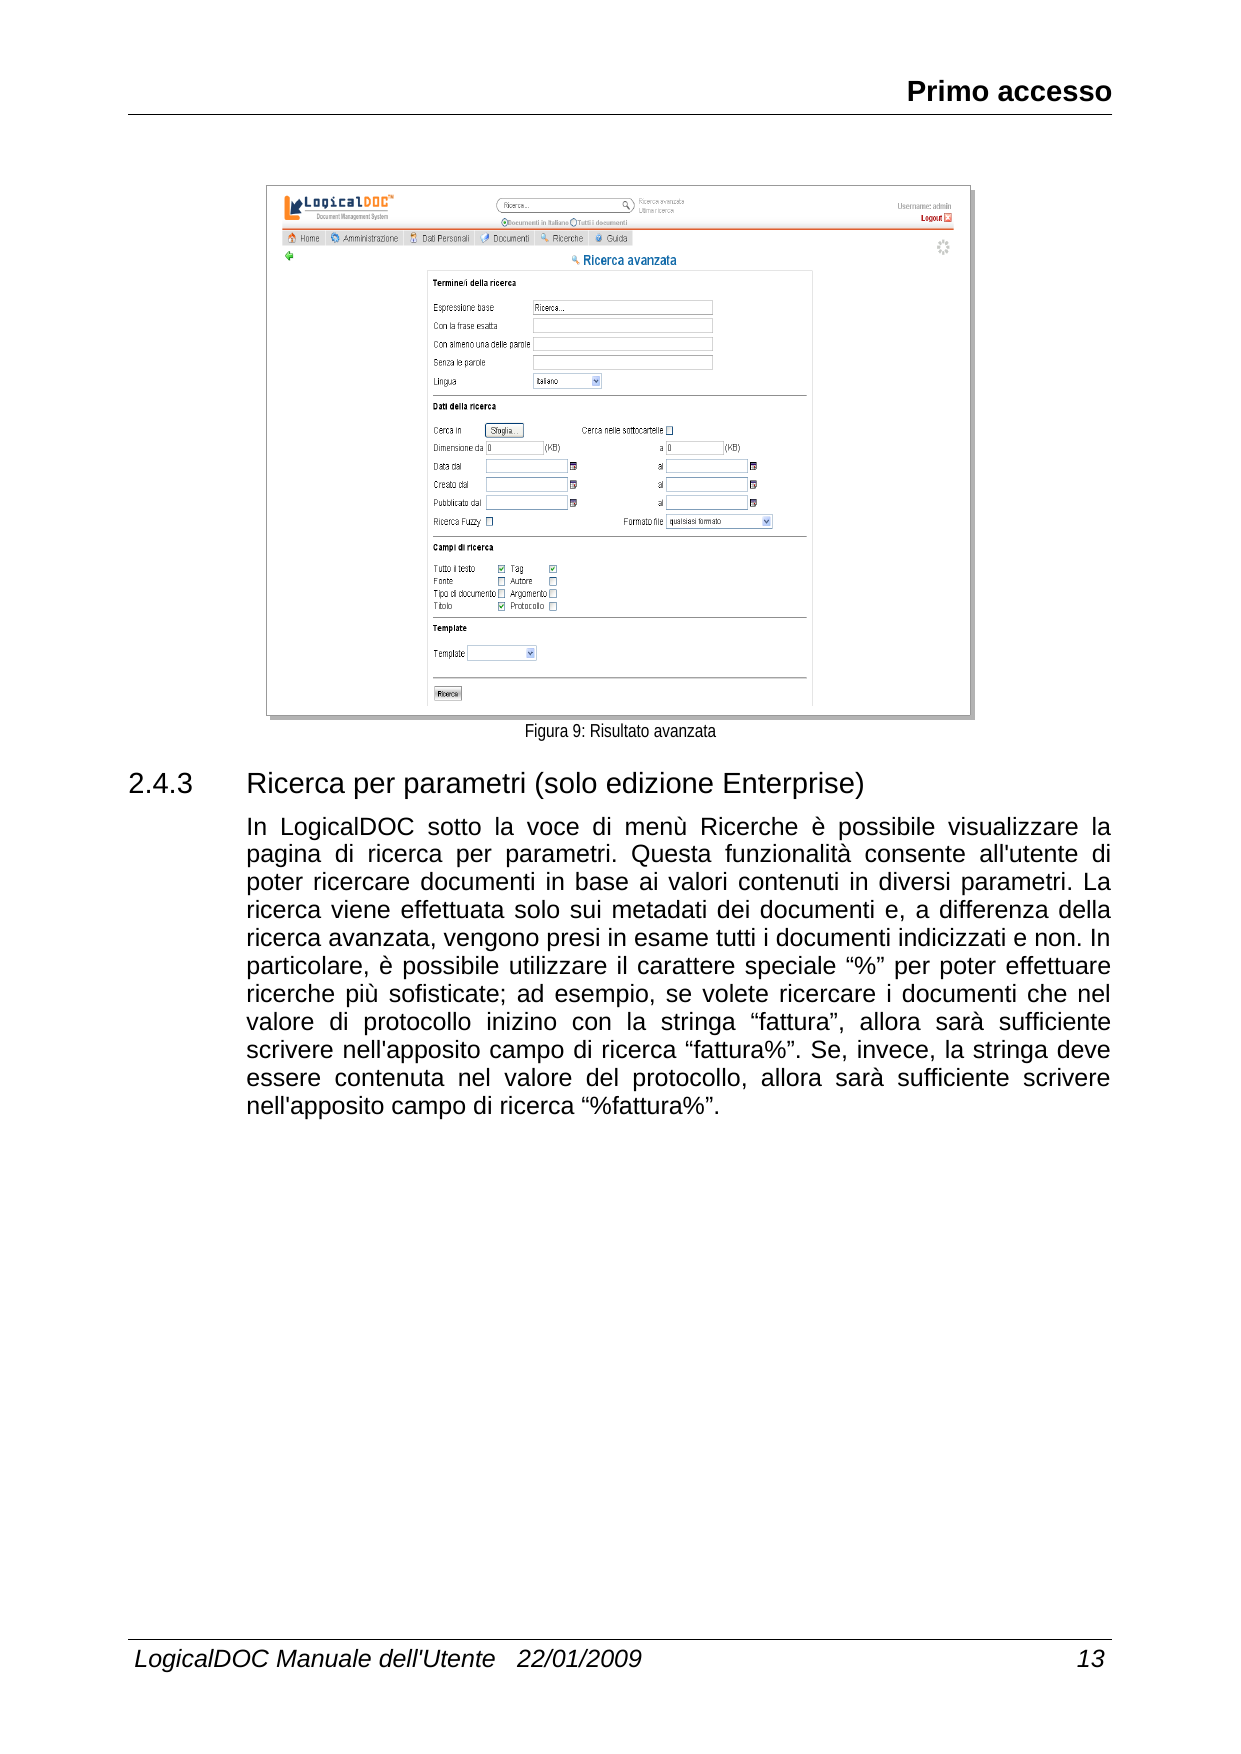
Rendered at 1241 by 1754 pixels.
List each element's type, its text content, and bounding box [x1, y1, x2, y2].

subtitle Ricerca per parametri (solo edizione Enterprise) [128, 150, 1112, 800]
list Figura 9: Risultato avanzata [268, 716, 973, 741]
picture [282, 194, 954, 706]
text In LogicalDOC sotto la voce di menù Ricerche è possibile visualizzare la pagina di ricerca per parametri. Questa funzionalità consente all'utente di poter ricercare documenti in base ai valori contenuti in diversi parametri. La ricerca viene effettuata solo sui metadati dei documenti e, a differenza della ricerca avanzata, vengono presi in esame tutti i documenti indicizzati e non. In particolare, è possibile utilizzare il carattere speciale “%” per poter effettuare ricerche più sofisticate; ad esempio, se volete ricercare i documenti che nel valore di protocollo inizino con la stringa “fattura”, allora sarà sufficiente scrivere nell'apposito campo di ricerca “fattura%”. Se, invece, la stringa deve essere contenuta nel valore del protocollo, allora sarà sufficiente scrivere nell'apposito campo di ricerca “%fattura%”. [246, 812, 1112, 1119]
